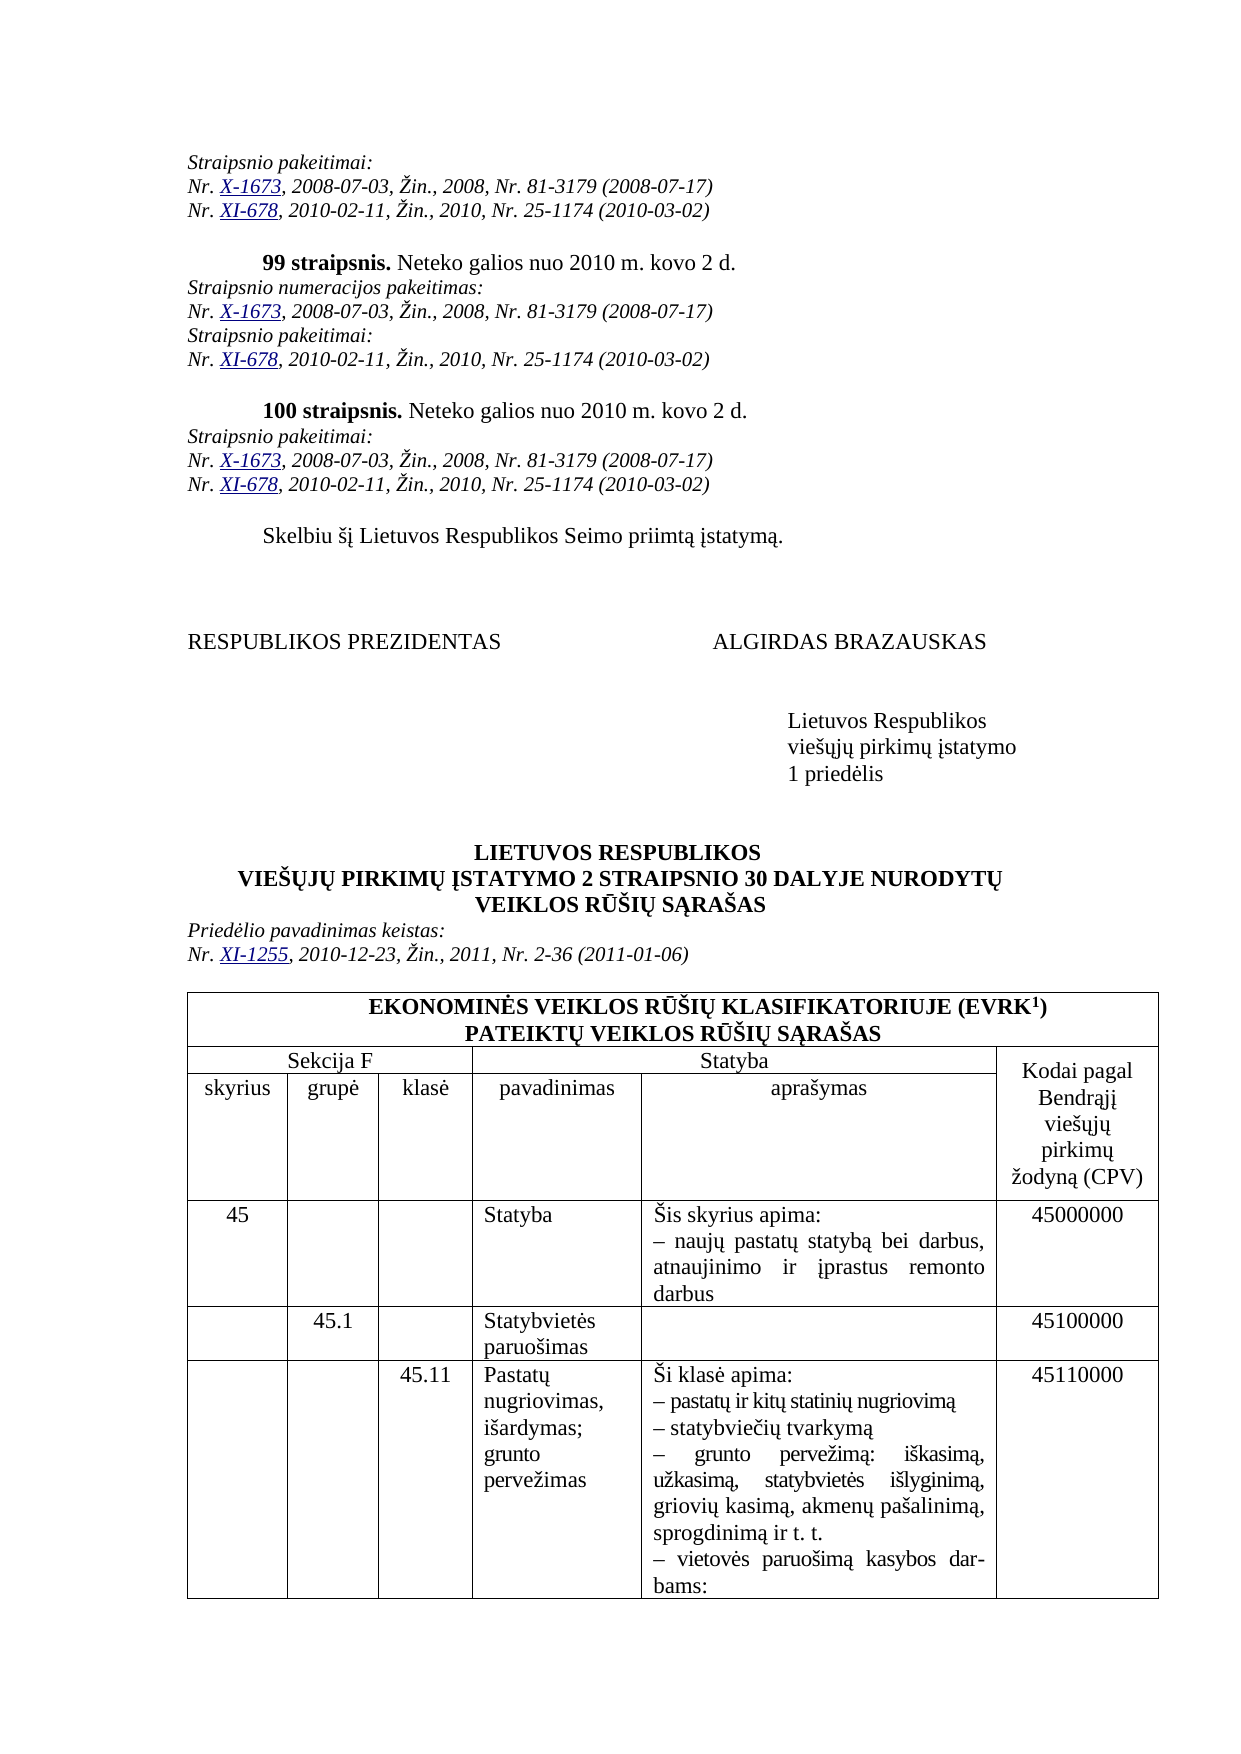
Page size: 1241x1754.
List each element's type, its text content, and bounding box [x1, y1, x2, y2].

table_cell pavadinimas [473, 1074, 641, 1199]
text Nr. XI-678, 2010-02-11, Žin., 2010, Nr. 25-1174 (2010-03-02) [187, 198, 1053, 222]
table_cell [642, 1307, 996, 1360]
text Nr. X-1673, 2008-07-03, Žin., 2008, Nr. 81-3179 (2008-07-17) [187, 299, 1053, 323]
table_cell Statyba [473, 1047, 996, 1073]
text RESPUBLIKOS PREZIDENTAS ALGIRDAS BRAZAUSKAS [187, 628, 1053, 681]
table_cell Šis skyrius apima: – naujų pastatų statybą bei darbus, atnaujinimo ir įprastus remonto darbus [642, 1201, 996, 1306]
text Straipsnio pakeitimai: [187, 424, 1053, 448]
text Skelbiu šį Lietuvos Respublikos Seimo priimtą įstatymą. [187, 522, 1053, 549]
table_cell 45100000 [997, 1307, 1158, 1360]
text Nr. X-1673, 2008-07-03, Žin., 2008, Nr. 81-3179 (2008-07-17) [187, 448, 1053, 472]
text Lietuvos Respublikos [187, 707, 1053, 733]
text Straipsnio pakeitimai: [187, 150, 1053, 174]
table_cell Statyba [473, 1201, 641, 1306]
table_cell aprašymas [642, 1074, 996, 1199]
table_cell 45 [188, 1201, 287, 1306]
table_cell skyrius [188, 1074, 287, 1199]
text 1 priedėlis [187, 759, 1053, 786]
table_cell 45110000 [997, 1361, 1158, 1598]
table_cell 45000000 [997, 1201, 1158, 1306]
text Straipsnio numeracijos pakeitimas: [187, 275, 1053, 299]
table_cell 45.11 [379, 1361, 472, 1598]
table_cell Ši klasė apima: – pastatų ir kitų statinių nugriovimą – statybviečių tvarkymą – grunto pervežimą: iškasimą, užkasimą, statybvietės išlyginimą, griovių kasimą, akmenų pašalinimą, sprogdinimą ir t. t. – vietovės paruošimą kasybos dar­bams: [642, 1361, 996, 1598]
table_cell [188, 1361, 287, 1598]
table_header EKONOMINĖS VEIKLOS RŪŠIŲ KLASIFIKATORIUJE (EVRK1) PATEIKTŲ VEIKLOS RŪŠIŲ SĄRAŠAS [188, 993, 1158, 1046]
text 100 straipsnis. Neteko galios nuo 2010 m. kovo 2 d. [187, 397, 1053, 424]
table_cell Kodai pagal Bendrąjį viešųjų pirkimų žodyną (CPV) [997, 1047, 1158, 1199]
table_cell [288, 1201, 378, 1306]
table_cell Pastatų nugriovimas, išardymas; grunto pervežimas [473, 1361, 641, 1598]
table_cell klasė [379, 1074, 472, 1199]
text LIETUVOS RESPUBLIKOS [187, 839, 1053, 865]
table_cell [188, 1307, 287, 1360]
table_cell [288, 1361, 378, 1598]
table_cell [379, 1201, 472, 1306]
table_cell Statybvietės paruošimas [473, 1307, 641, 1360]
table_cell [379, 1307, 472, 1360]
text Nr. X-1673, 2008-07-03, Žin., 2008, Nr. 81-3179 (2008-07-17) [187, 174, 1053, 198]
text Nr. XI-678, 2010-02-11, Žin., 2010, Nr. 25-1174 (2010-03-02) [187, 472, 1053, 496]
text Straipsnio pakeitimai: [187, 323, 1053, 347]
text viešųjų pirkimų įstatymo [187, 733, 1053, 759]
table_cell grupė [288, 1074, 378, 1199]
text VIEŠŲJŲ PIRKIMŲ ĮSTATYMO 2 STRAIPSNIO 30 DALYJE NURODYTŲ VEIKLOS RŪŠIŲ SĄRAŠAS [187, 865, 1053, 918]
text Nr. XI-1255, 2010-12-23, Žin., 2011, Nr. 2-36 (2011-01-06) [187, 942, 1053, 966]
table_cell 45.1 [288, 1307, 378, 1360]
text Nr. XI-678, 2010-02-11, Žin., 2010, Nr. 25-1174 (2010-03-02) [187, 347, 1053, 371]
table_cell Sekcija F [188, 1047, 472, 1073]
text Priedėlio pavadinimas keistas: [187, 918, 1053, 942]
text 99 straipsnis. Neteko galios nuo 2010 m. kovo 2 d. [187, 248, 1053, 275]
